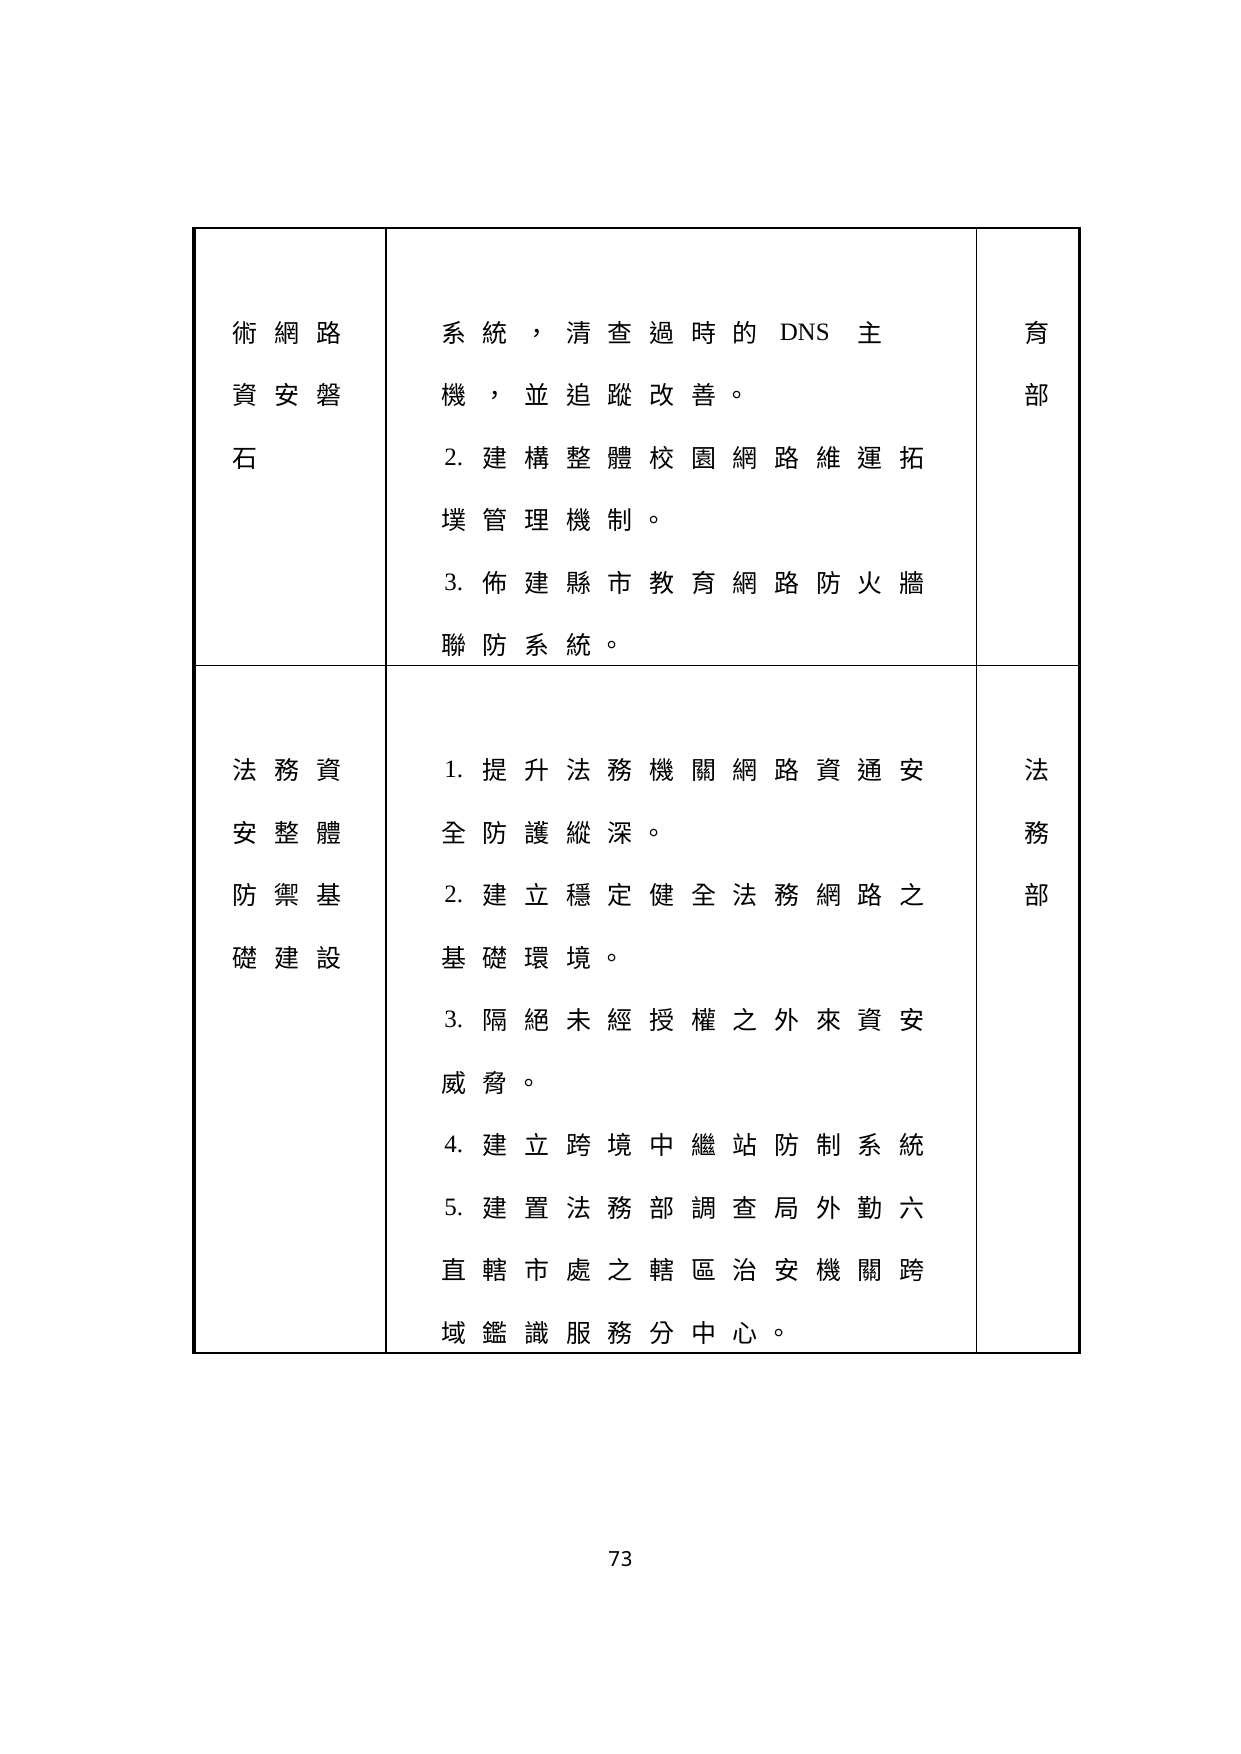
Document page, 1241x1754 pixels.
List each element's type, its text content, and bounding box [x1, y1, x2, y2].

table_cell 法務部 [977, 666, 1078, 1352]
table_cell 系統，清查過時的DNS 主機，並追蹤改善。 2.建構整體校園網路維運拓墣管理機制。 3.佈建縣市教育網路防火牆聯防系統。 [387, 229, 976, 665]
table_cell 術網路資安磐石 [196, 229, 385, 665]
table_cell 1.提升法務機關網路資通安全防護縱深。 2.建立穩定健全法務網路之基礎環境。 3.隔絕未經授權之外來資安威脅。 4.建立跨境中繼站防制系統 5.建置法務部調查局外勤六直轄市處之轄區治安機關跨域鑑識服務分中心。 [387, 666, 976, 1352]
table_cell 法務資安整體防禦基礎建設 [196, 666, 385, 1352]
table_cell 育部 [977, 229, 1078, 665]
